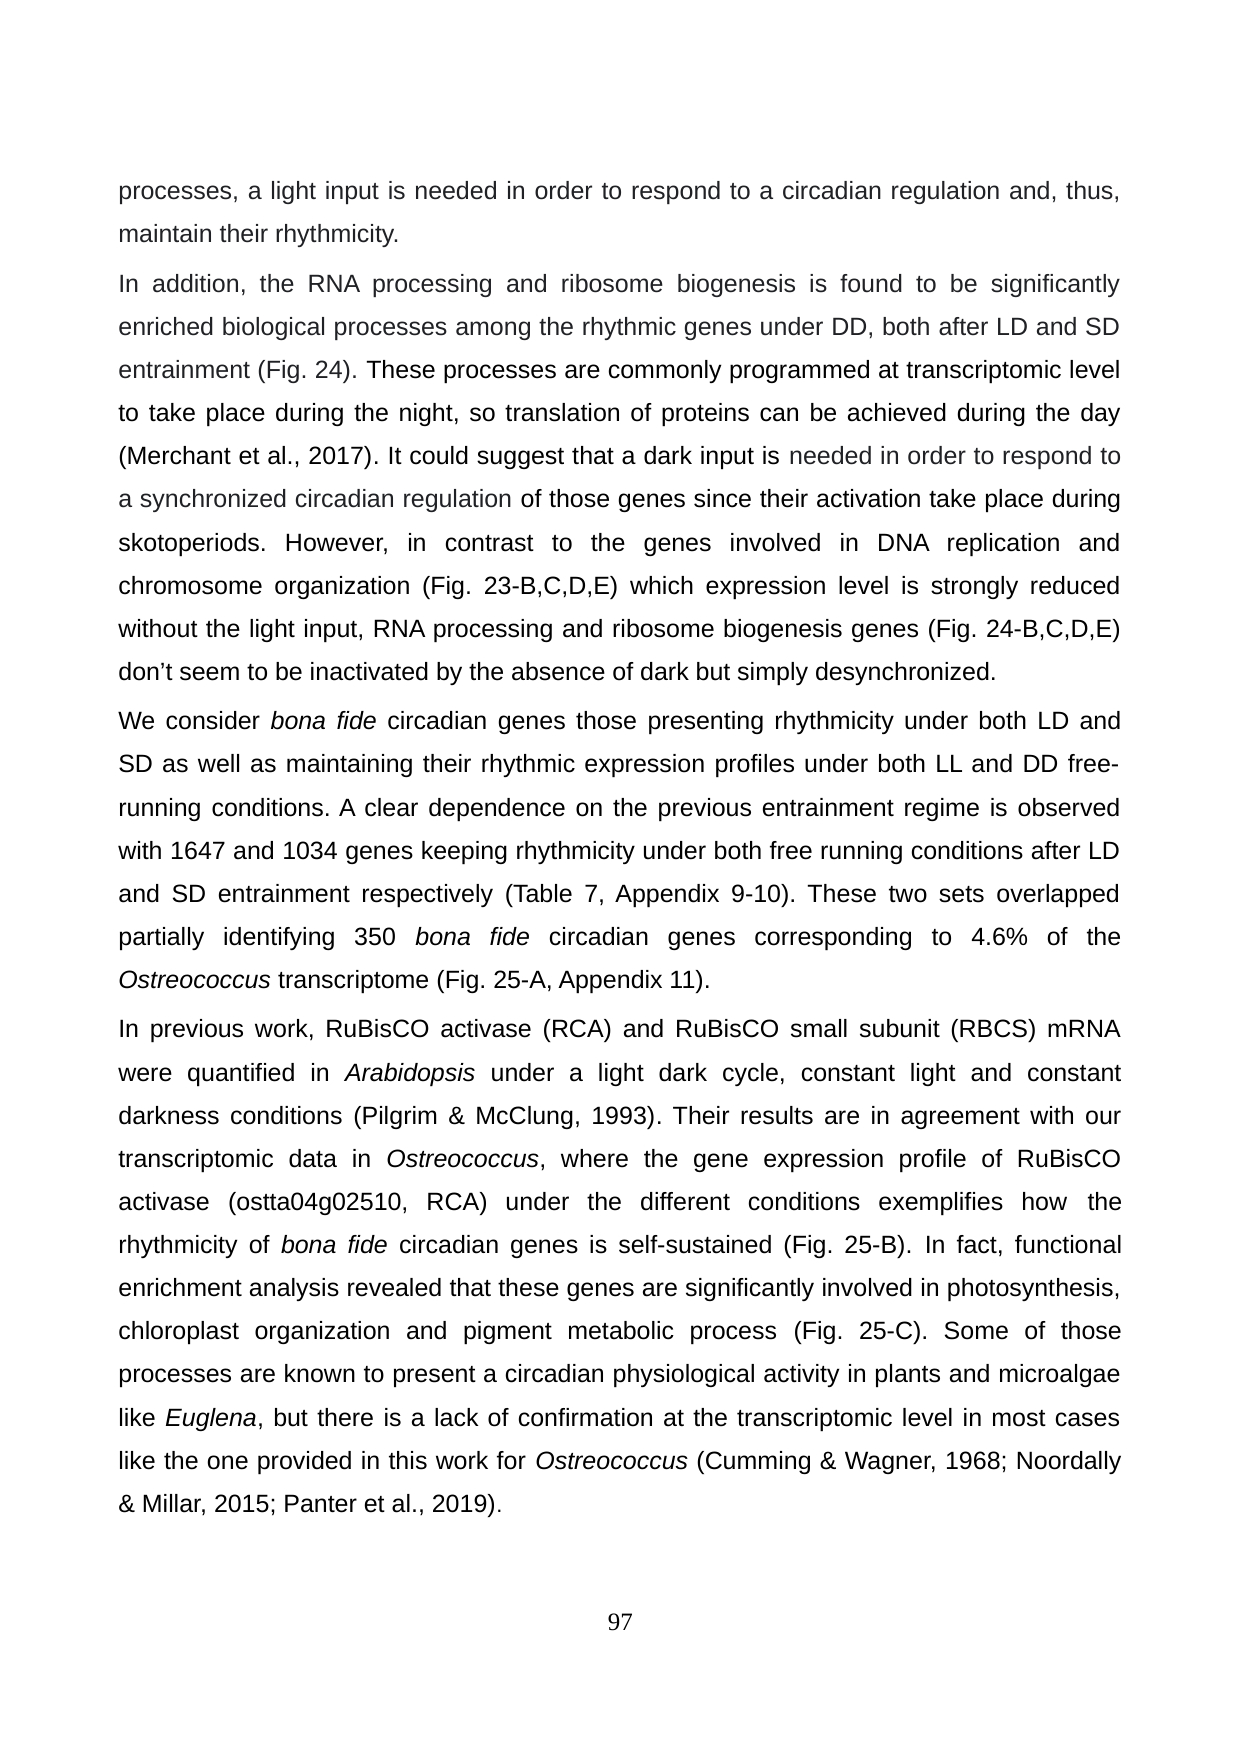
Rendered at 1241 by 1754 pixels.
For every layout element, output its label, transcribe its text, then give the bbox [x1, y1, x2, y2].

text We consider bona fide circadian genes those presenting rhythmicity under both LD and SD as well as maintaining their rhythmic expression profiles under both LL and DD free-running conditions. A clear dependence on the previous entrainment regime is observed with 1647 and 1034 genes keeping rhythmicity under both free running conditions after LD and SD entrainment respectively (Table 7, Appendix 9-10). These two sets overlapped partially identifying 350 bona fide circadian genes corresponding to 4.6% of the Ostreococcus transcriptome (Fig. 25-A, Appendix 11). [118, 706, 1122, 994]
text In previous work, RuBisCO activase (RCA) and RuBisCO small subunit (RBCS) mRNA were quantified in Arabidopsis under a light dark cycle, constant light and constant darkness conditions (Pilgrim & McClung, 1993)⁠. Their results are in agreement with our transcriptomic data in Ostreococcus, where the gene expression profile of RuBisCO activase (ostta04g02510, RCA) under the different conditions exemplifies how the rhythmicity of bona fide circadian genes is self-sustained (Fig. 25-B). In fact, functional enrichment analysis revealed that these genes are significantly involved in photosynthesis, chloroplast organization and pigment metabolic process (Fig. 25-C). Some of those processes are known to present a circadian physiological activity in plants and microalgae like Euglena, but there is a lack of confirmation at the transcriptomic level in most cases like the one provided in this work for Ostreococcus (Cumming & Wagner, 1968; Noordally & Millar, 2015; Panter et al., 2019)⁠. [118, 1014, 1122, 1518]
text In addition, the RNA processing and ribosome biogenesis is found to be significantly enriched biological processes among the rhythmic genes under DD, both after LD and SD entrainment (Fig. 24). These processes are commonly programmed at transcriptomic level to take place during the night, so translation of proteins can be achieved during the day (Merchant et al., 2017)⁠. It could suggest that a dark input is needed in order to respond to a synchronized circadian regulation of those genes since their activation take place during skotoperiods. However, in contrast to the genes involved in DNA replication and chromosome organization (Fig. 23-B,C,D,E) which expression level is strongly reduced without the light input, RNA processing and ribosome biogenesis genes (Fig. 24-B,C,D,E) don’t seem to be inactivated by the absence of dark but simply desynchronized. [118, 269, 1122, 686]
text processes, a light input is needed in order to respond to a circadian regulation and, thus, maintain their rhythmicity. [118, 176, 1122, 248]
